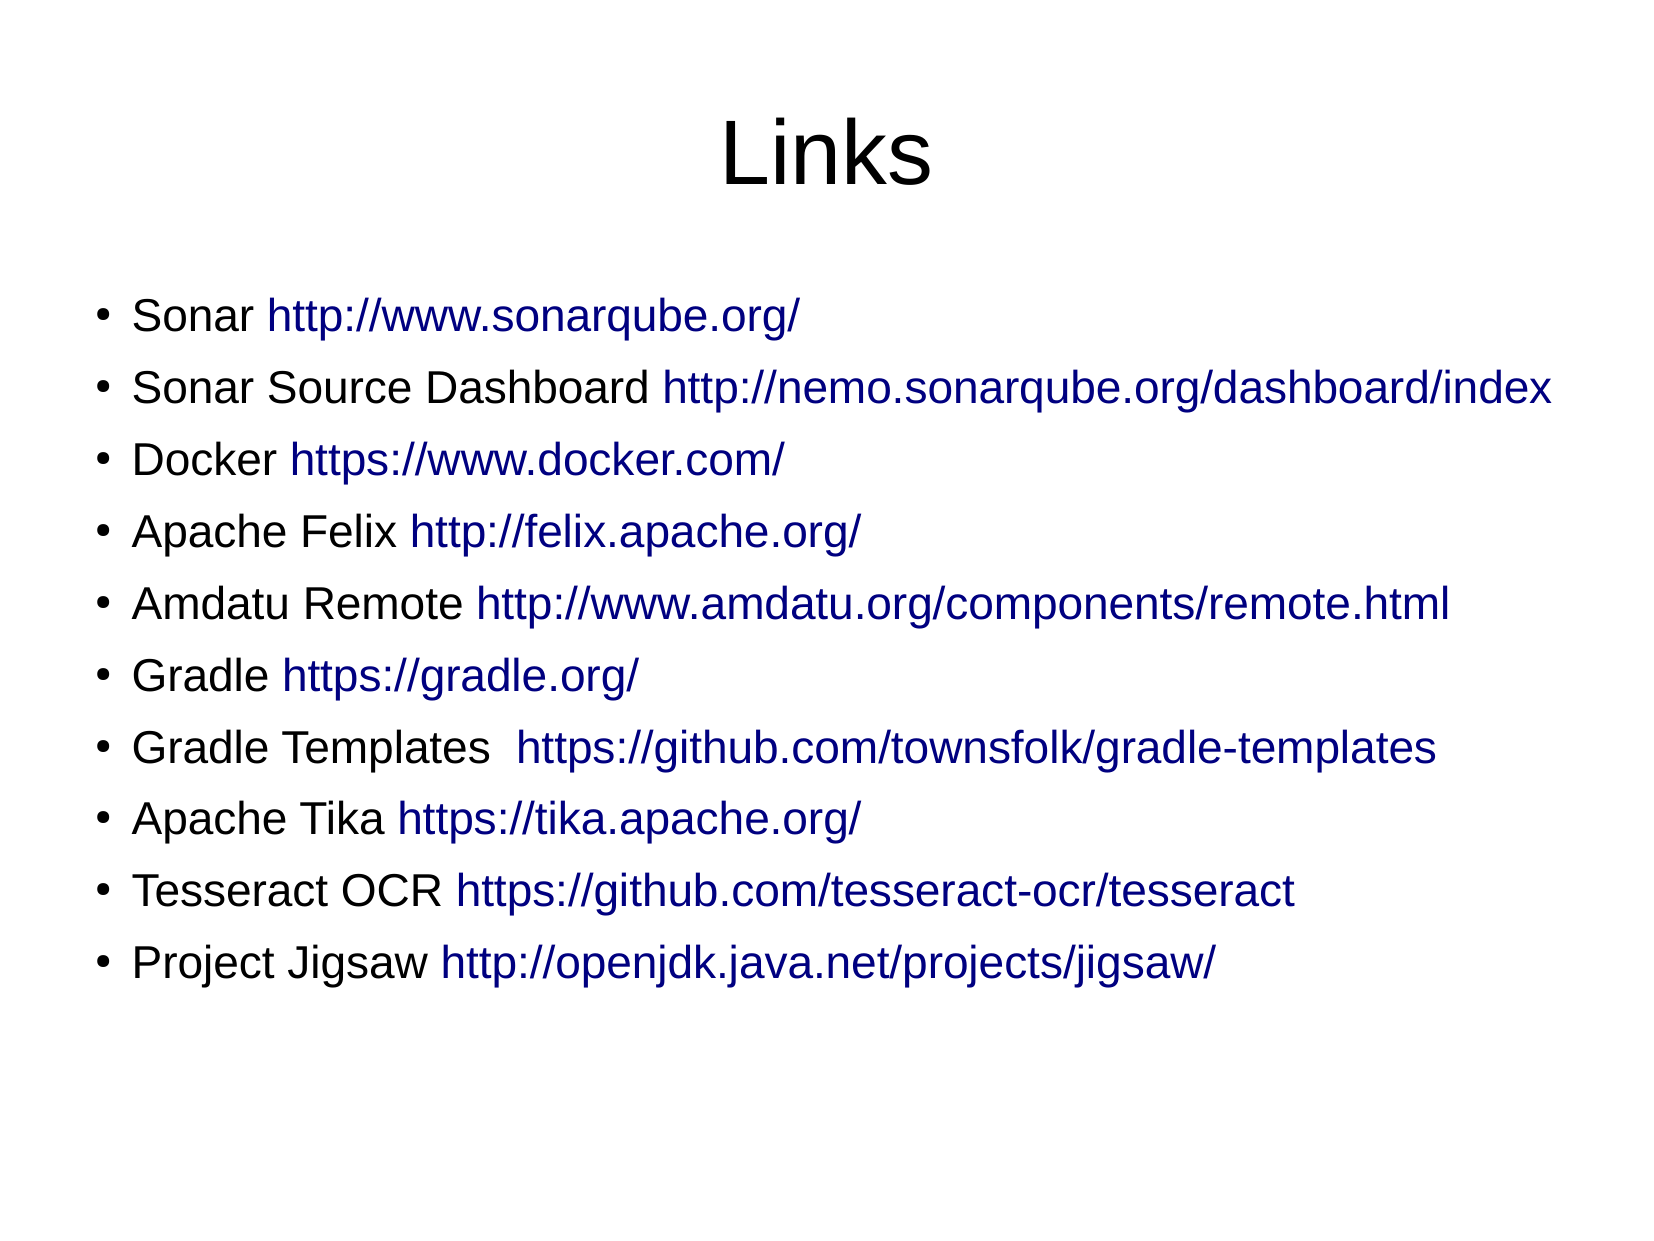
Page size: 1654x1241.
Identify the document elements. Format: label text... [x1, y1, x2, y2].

title Links [82, 49, 1571, 257]
list Sonar http://www.sonarqube.org/ Sonar Source Dashboard http://nemo.sonarqube.org/dashboard/index Docker https://www.docker.com/ Apache Felix http://felix.apache.org/ Amdatu Remote http://www.amdatu.org/components/remote.html Gradle https://gradle.org/ Gradle Templates https://github.com/townsfolk/gradle-templates Apache Tika https://tika.apache.org/ Tesseract OCR https://github.com/tesseract-ocr/tesseract Project Jigsaw http://openjdk.java.net/projects/jigsaw/ [82, 290, 1571, 1010]
